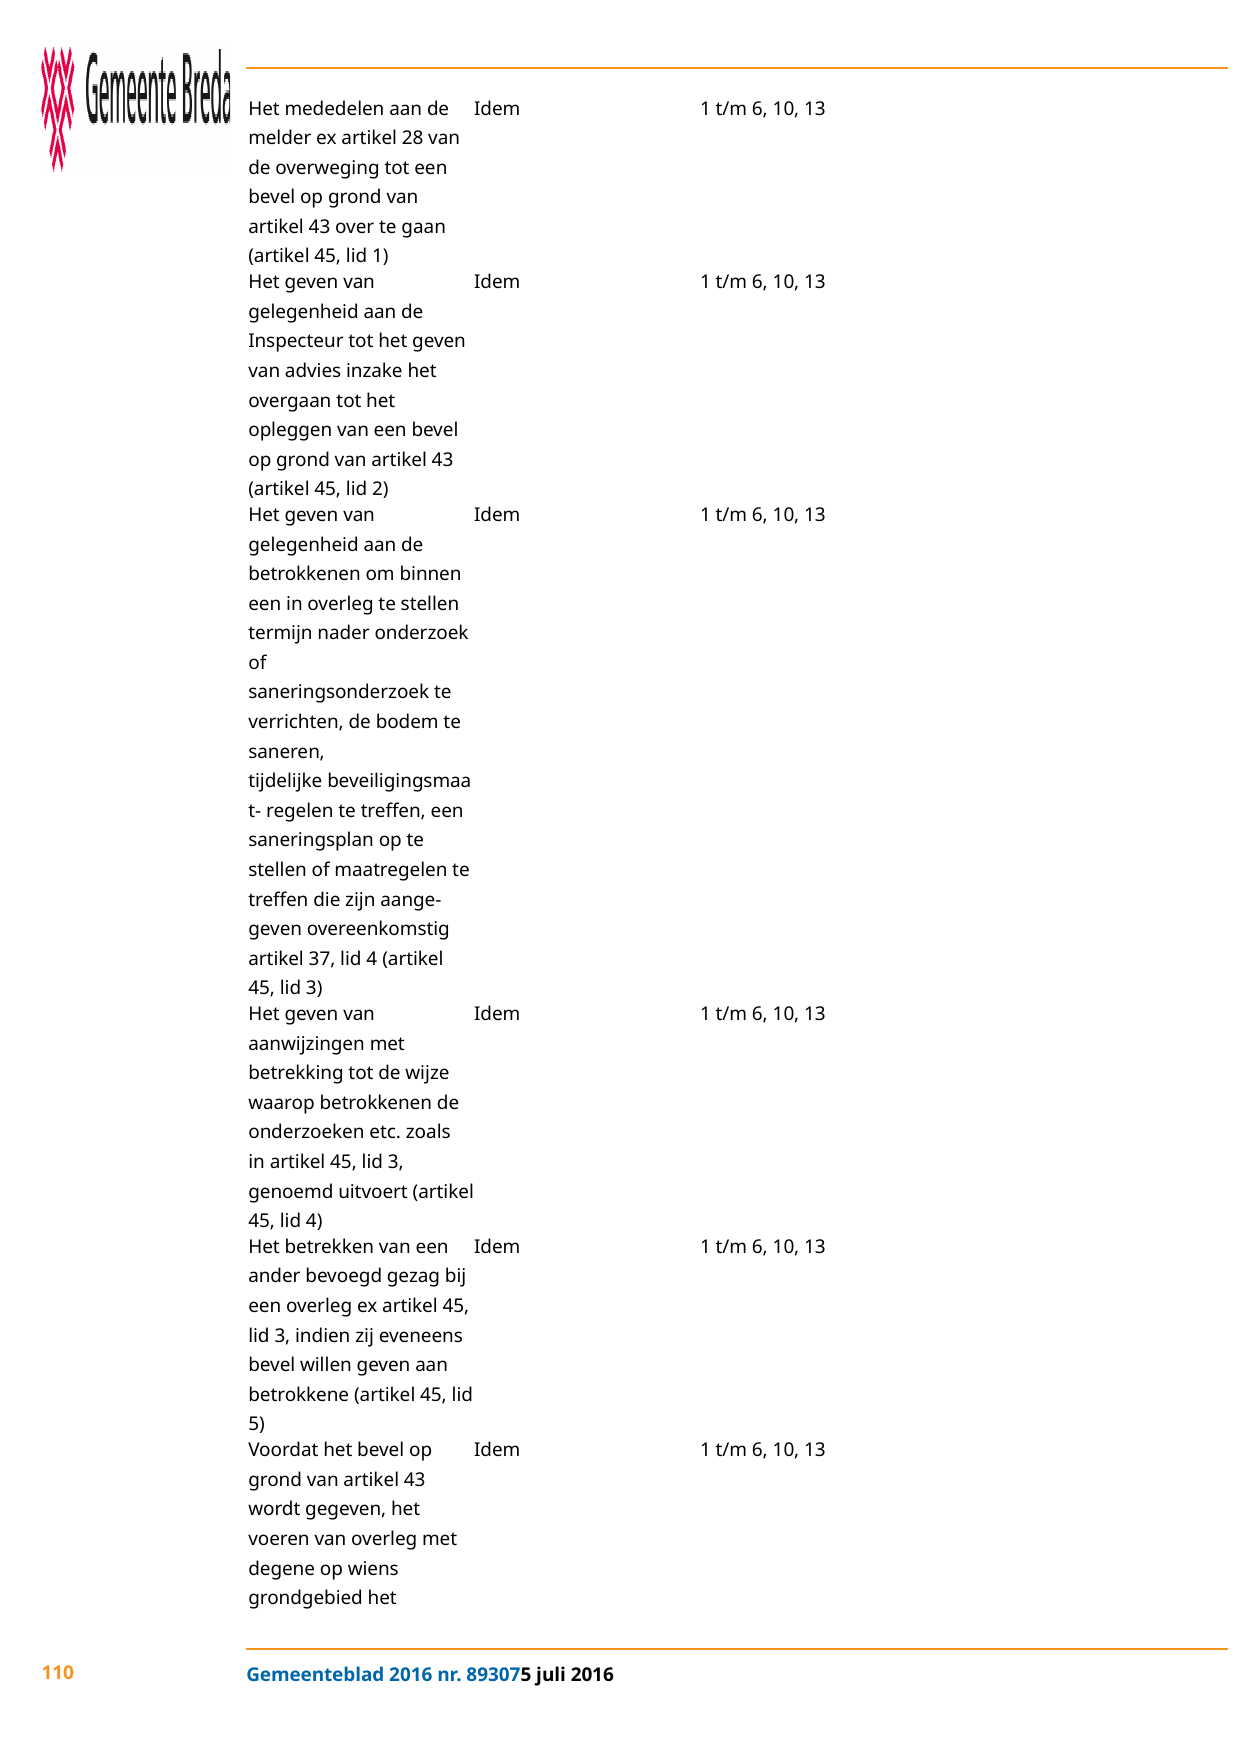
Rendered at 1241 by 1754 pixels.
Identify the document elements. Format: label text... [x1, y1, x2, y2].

picture [41, 47, 231, 172]
table_cell [926, 1436, 1152, 1610]
table_cell [926, 95, 1152, 268]
table_cell Idem [474, 269, 700, 501]
table_cell 1 t/m 6, 10, 13 [700, 1233, 926, 1436]
table_cell Het geven van aanwijzingen met betrekking tot de wijze waarop betrokkenen de onderzoeken etc. zoals in artikel 45, lid 3, genoemd uitvoert (artikel 45, lid 4) [248, 1000, 474, 1233]
table_cell Idem [474, 1000, 700, 1233]
table_cell [926, 269, 1152, 501]
table_cell 1 t/m 6, 10, 13 [700, 501, 926, 1000]
table_cell Idem [474, 95, 700, 268]
table_cell Het mededelen aan de melder ex artikel 28 van de overweging tot een bevel op grond van artikel 43 over te gaan (artikel 45, lid 1) [248, 95, 474, 268]
table_cell Het geven van gelegenheid aan de betrokkenen om binnen een in overleg te stellen termijn nader onderzoek of saneringsonderzoek te verrichten, de bodem te saneren, tijdelijke beveiligingsmaat- regelen te treffen, een saneringsplan op te stellen of maatregelen te treffen die zijn aange- geven overeenkomstig artikel 37, lid 4 (artikel 45, lid 3) [248, 501, 474, 1000]
table_cell 1 t/m 6, 10, 13 [700, 1436, 926, 1610]
table_cell 1 t/m 6, 10, 13 [700, 269, 926, 501]
table_cell 1 t/m 6, 10, 13 [700, 1000, 926, 1233]
table_cell [926, 501, 1152, 1000]
table_cell Het betrekken van een ander bevoegd gezag bij een overleg ex artikel 45, lid 3, indien zij eveneens bevel willen geven aan betrokkene (artikel 45, lid 5) [248, 1233, 474, 1436]
table_cell Idem [474, 1436, 700, 1610]
table_cell [926, 1000, 1152, 1233]
table_cell Het geven van gelegenheid aan de Inspecteur tot het geven van advies inzake het overgaan tot het opleggen van een bevel op grond van artikel 43 (artikel 45, lid 2) [248, 269, 474, 501]
table_cell [926, 1233, 1152, 1436]
table_cell Idem [474, 501, 700, 1000]
table_cell Idem [474, 1233, 700, 1436]
table_cell Voordat het bevel op grond van artikel 43 wordt gegeven, het voeren van overleg met degene op wiens grondgebied het [248, 1436, 474, 1610]
table_cell 1 t/m 6, 10, 13 [700, 95, 926, 268]
